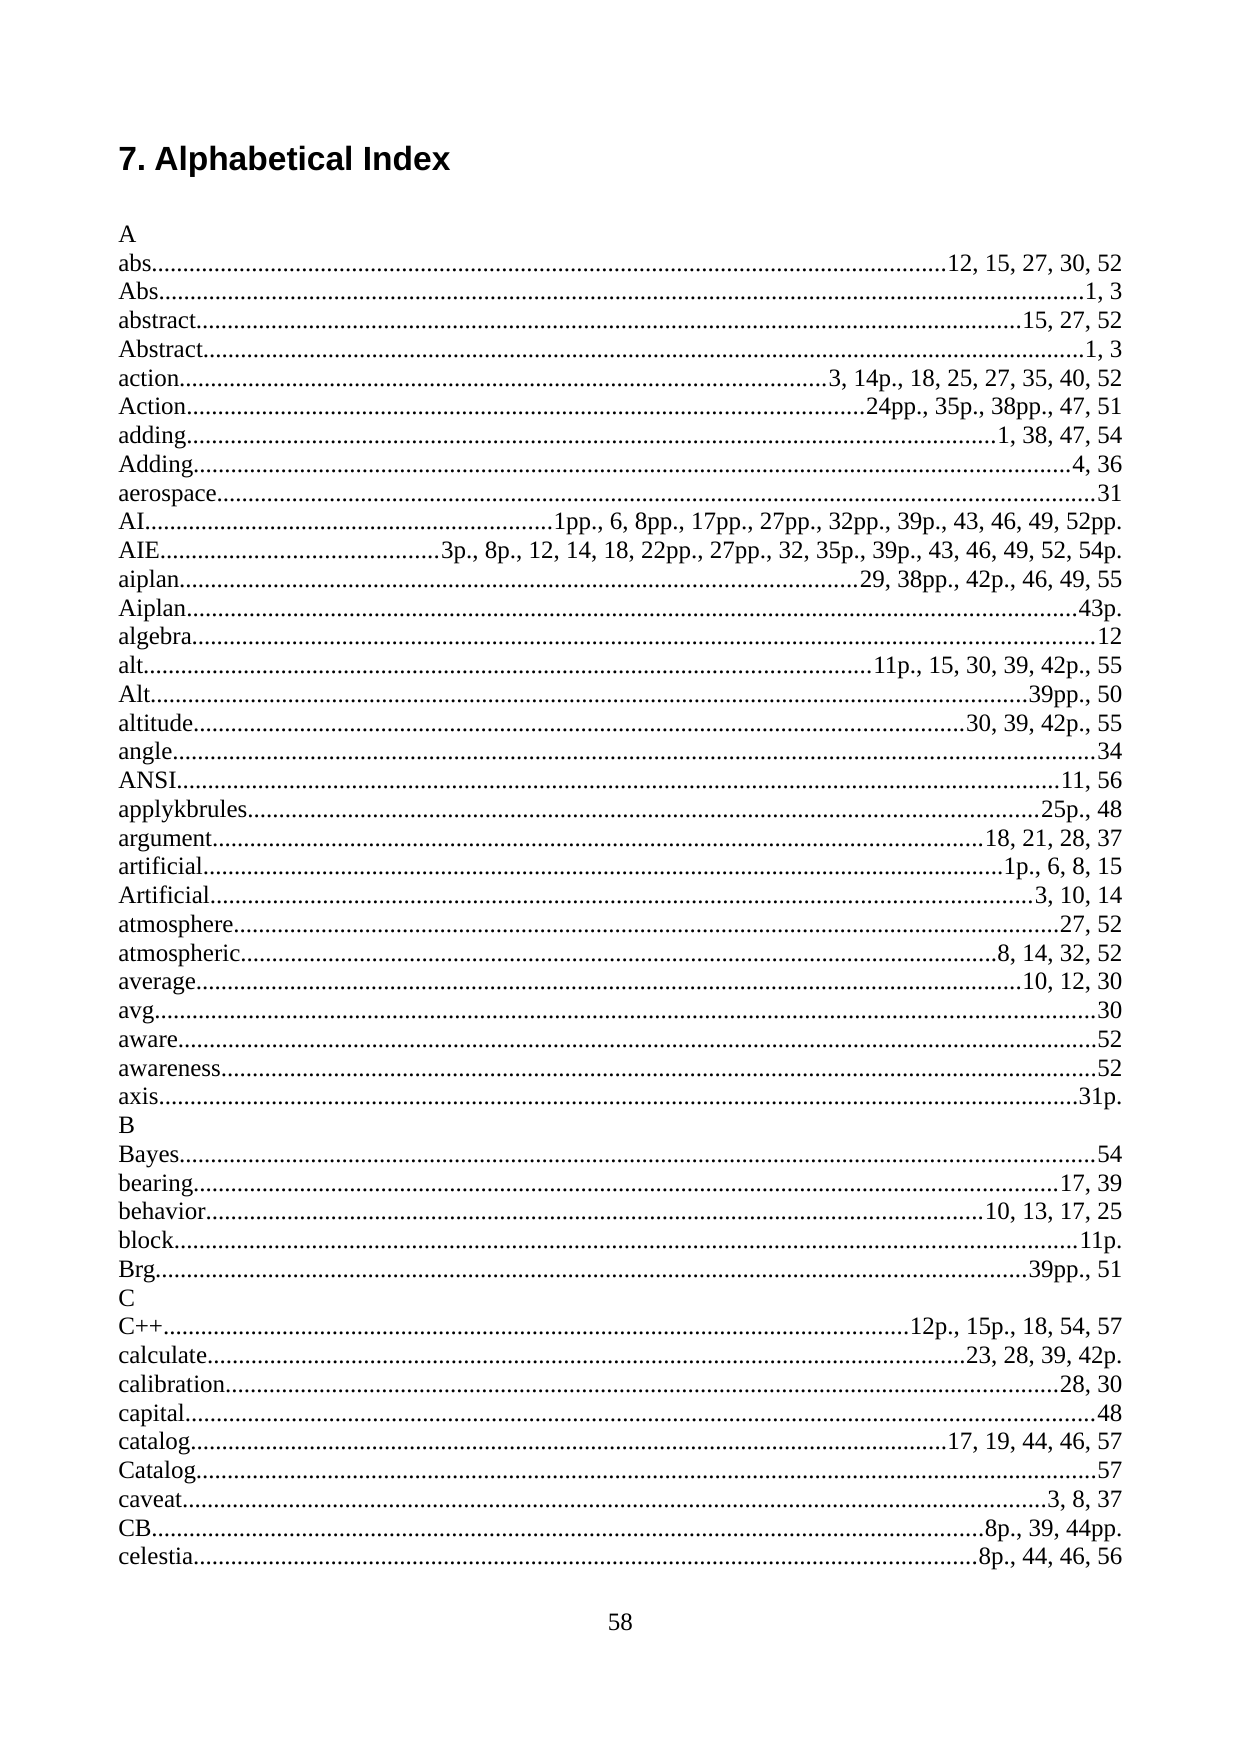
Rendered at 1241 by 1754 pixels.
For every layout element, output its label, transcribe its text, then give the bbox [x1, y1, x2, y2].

text Alt 39pp., 50 [118, 679, 1122, 708]
text AI 1pp., 6, 8pp., 17pp., 27pp., 32pp., 39p., 43, 46, 49, 52pp. [118, 506, 1122, 535]
text bearing 17, 39 [118, 1168, 1122, 1196]
text B [118, 1110, 1122, 1139]
text catalog 17, 19, 44, 46, 57 [118, 1426, 1122, 1455]
text atmosphere 27, 52 [118, 909, 1122, 938]
text Aiplan 43p. [118, 593, 1122, 621]
text axis 31p. [118, 1081, 1122, 1110]
text Abs 1, 3 [118, 276, 1122, 305]
text Abstract 1, 3 [118, 334, 1122, 363]
text Bayes 54 [118, 1139, 1122, 1168]
text C++ 12p., 15p., 18, 54, 57 [118, 1311, 1122, 1340]
subtitle 7. Alphabetical Index [118, 139, 1122, 178]
text algebra 12 [118, 621, 1122, 650]
text caveat 3, 8, 37 [118, 1484, 1122, 1513]
text Catalog 57 [118, 1455, 1122, 1484]
text Action 24pp., 35p., 38pp., 47, 51 [118, 391, 1122, 420]
text behavior 10, 13, 17, 25 [118, 1196, 1122, 1225]
text AIE 3p., 8p., 12, 14, 18, 22pp., 27pp., 32, 35p., 39p., 43, 46, 49, 52, 54p. [118, 535, 1122, 564]
text CB 8p., 39, 44pp. [118, 1513, 1122, 1541]
text adding 1, 38, 47, 54 [118, 420, 1122, 449]
text capital 48 [118, 1398, 1122, 1426]
text A [118, 219, 1122, 248]
text ANSI 11, 56 [118, 765, 1122, 794]
text awareness 52 [118, 1053, 1122, 1081]
text aerospace 31 [118, 478, 1122, 506]
text Artificial 3, 10, 14 [118, 880, 1122, 909]
text aware 52 [118, 1024, 1122, 1053]
text aiplan 29, 38pp., 42p., 46, 49, 55 [118, 564, 1122, 593]
text argument 18, 21, 28, 37 [118, 823, 1122, 851]
text action 3, 14p., 18, 25, 27, 35, 40, 52 [118, 363, 1122, 391]
text Adding 4, 36 [118, 449, 1122, 478]
text average 10, 12, 30 [118, 966, 1122, 995]
text C [118, 1283, 1122, 1311]
text abstract 15, 27, 52 [118, 305, 1122, 334]
text calculate 23, 28, 39, 42p. [118, 1340, 1122, 1369]
text artificial 1p., 6, 8, 15 [118, 851, 1122, 880]
text angle 34 [118, 736, 1122, 765]
text atmospheric 8, 14, 32, 52 [118, 938, 1122, 966]
text alt 11p., 15, 30, 39, 42p., 55 [118, 650, 1122, 679]
text abs 12, 15, 27, 30, 52 [118, 248, 1122, 276]
text Brg 39pp., 51 [118, 1254, 1122, 1283]
text altitude 30, 39, 42p., 55 [118, 708, 1122, 736]
text avg 30 [118, 995, 1122, 1024]
text applykbrules 25p., 48 [118, 794, 1122, 823]
text celestia 8p., 44, 46, 56 [118, 1541, 1122, 1570]
text block 11p. [118, 1225, 1122, 1254]
text calibration 28, 30 [118, 1369, 1122, 1398]
